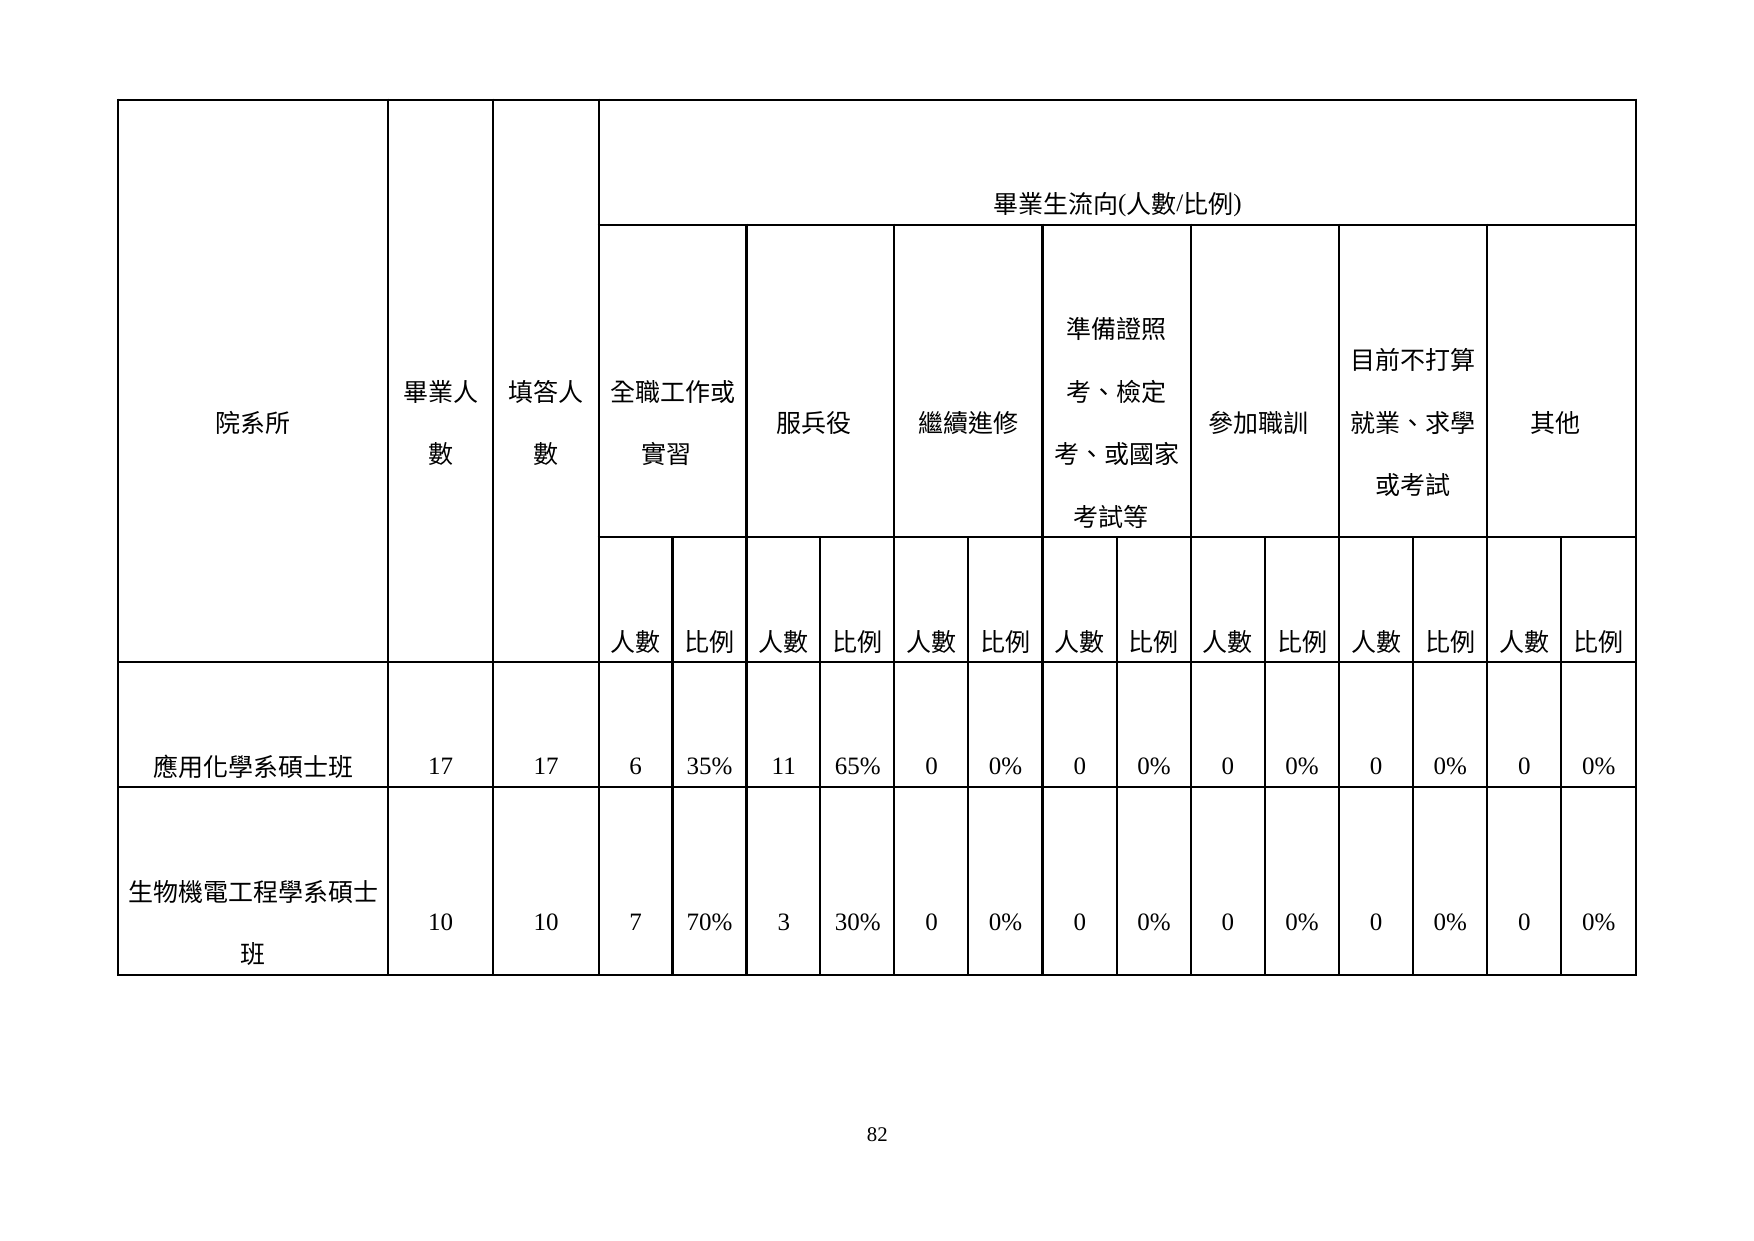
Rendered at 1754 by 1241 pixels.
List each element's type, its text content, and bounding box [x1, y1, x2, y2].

table_cell 0 [1192, 788, 1264, 973]
table_cell 0% [1266, 788, 1338, 973]
table_cell 0 [1340, 788, 1412, 973]
table_cell 比例 [1118, 538, 1190, 661]
table_cell 比例 [1266, 538, 1338, 661]
table_cell 0 [895, 663, 967, 786]
table_cell 比例 [969, 538, 1041, 661]
table_cell 30% [821, 788, 893, 973]
table_cell 10 [389, 788, 492, 973]
table_cell 人數 [895, 538, 967, 661]
table_cell 人數 [748, 538, 819, 661]
table_cell 人數 [1192, 538, 1264, 661]
table_cell 6 [600, 663, 671, 786]
table_cell 繼續進修 [895, 226, 1041, 536]
table_cell 人數 [600, 538, 671, 661]
table_cell 0% [1266, 663, 1338, 786]
table_cell 0% [1414, 663, 1486, 786]
table_cell 70% [674, 788, 745, 973]
table_cell 0% [1562, 788, 1635, 973]
table_cell 0 [1340, 663, 1412, 786]
table_cell 人數 [1340, 538, 1412, 661]
table_cell 65% [821, 663, 893, 786]
table_cell 應用化學系碩士班 [119, 663, 387, 786]
table_cell 17 [389, 663, 492, 786]
table_cell 0% [969, 788, 1041, 973]
table_cell 其他 [1488, 226, 1635, 536]
table_cell 全職工作或實習 [600, 226, 745, 536]
table_cell 7 [600, 788, 671, 973]
table_cell 10 [494, 788, 598, 973]
table_cell 3 [748, 788, 819, 973]
table_header 畢業人數 [389, 101, 492, 661]
table_header 院系所 [119, 101, 387, 661]
table_cell 0% [969, 663, 1041, 786]
table_cell 0% [1414, 788, 1486, 973]
table_cell 人數 [1488, 538, 1560, 661]
table_header 填答人數 [494, 101, 598, 661]
table_cell 35% [674, 663, 745, 786]
table_cell 人數 [1044, 538, 1116, 661]
table_cell 比例 [674, 538, 745, 661]
table_cell 0% [1118, 663, 1190, 786]
table_cell 17 [494, 663, 598, 786]
table_cell 0 [1488, 663, 1560, 786]
table_cell 11 [748, 663, 819, 786]
table_cell 0 [1488, 788, 1560, 973]
table_cell 0 [895, 788, 967, 973]
table_cell 準備證照考、檢定考、或國家考試等 [1044, 226, 1190, 536]
table_cell 目前不打算就業、求學或考試 [1340, 226, 1486, 536]
table_cell 0% [1562, 663, 1635, 786]
table_cell 服兵役 [748, 226, 893, 536]
table_cell 0 [1192, 663, 1264, 786]
table_cell 0 [1044, 663, 1116, 786]
table_cell 生物機電工程學系碩士班 [119, 788, 387, 973]
table_cell 0% [1118, 788, 1190, 973]
table_cell 比例 [1562, 538, 1635, 661]
table_cell 比例 [821, 538, 893, 661]
table_cell 0 [1044, 788, 1116, 973]
table_cell 比例 [1414, 538, 1486, 661]
table_cell 參加職訓 [1192, 226, 1338, 536]
table_header 畢業生流向(人數/比例) [600, 101, 1635, 223]
